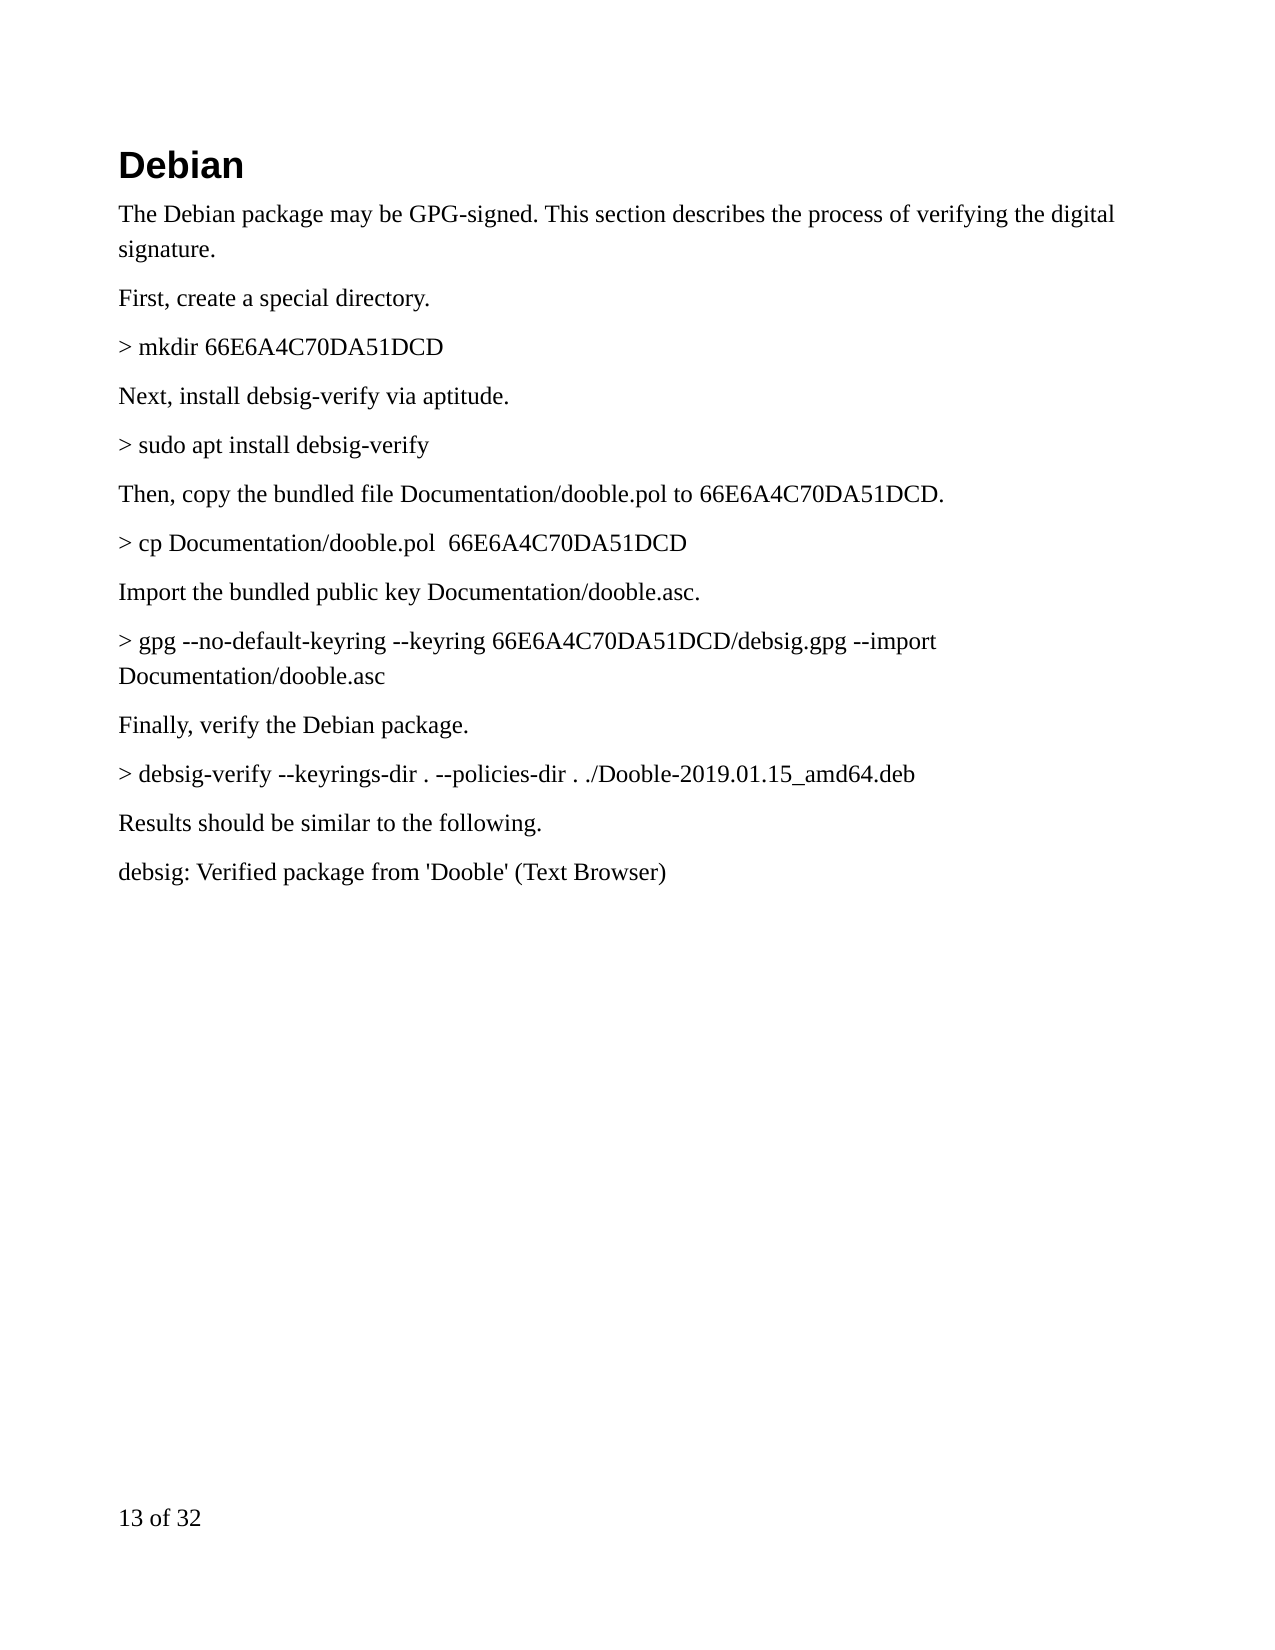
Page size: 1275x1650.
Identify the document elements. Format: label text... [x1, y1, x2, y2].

text > cp Documentation/dooble.pol 66E6A4C70DA51DCD [118, 528, 1157, 557]
text Then, copy the bundled file Documentation/dooble.pol to 66E6A4C70DA51DCD. [118, 479, 1157, 508]
text The Debian package may be GPG-signed. This section describes the process of verifying the digital signature. [118, 199, 1157, 262]
text Finally, verify the Debian package. [118, 710, 1157, 738]
text > debsig-verify --keyrings-dir . --policies-dir . ./Dooble-2019.01.15_amd64.deb [118, 759, 1157, 788]
subtitle Debian [118, 143, 1157, 187]
text > gpg --no-default-keyring --keyring 66E6A4C70DA51DCD/debsig.gpg --import Documentation/dooble.asc [118, 626, 1157, 689]
text debsig: Verified package from 'Dooble' (Text Browser) [118, 857, 1157, 886]
text Results should be similar to the following. [118, 808, 1157, 837]
text Next, install debsig-verify via aptitude. [118, 381, 1157, 410]
text First, create a special directory. [118, 283, 1157, 312]
text > sudo apt install debsig-verify [118, 430, 1157, 459]
text > mkdir 66E6A4C70DA51DCD [118, 332, 1157, 361]
text Import the bundled public key Documentation/dooble.asc. [118, 577, 1157, 606]
